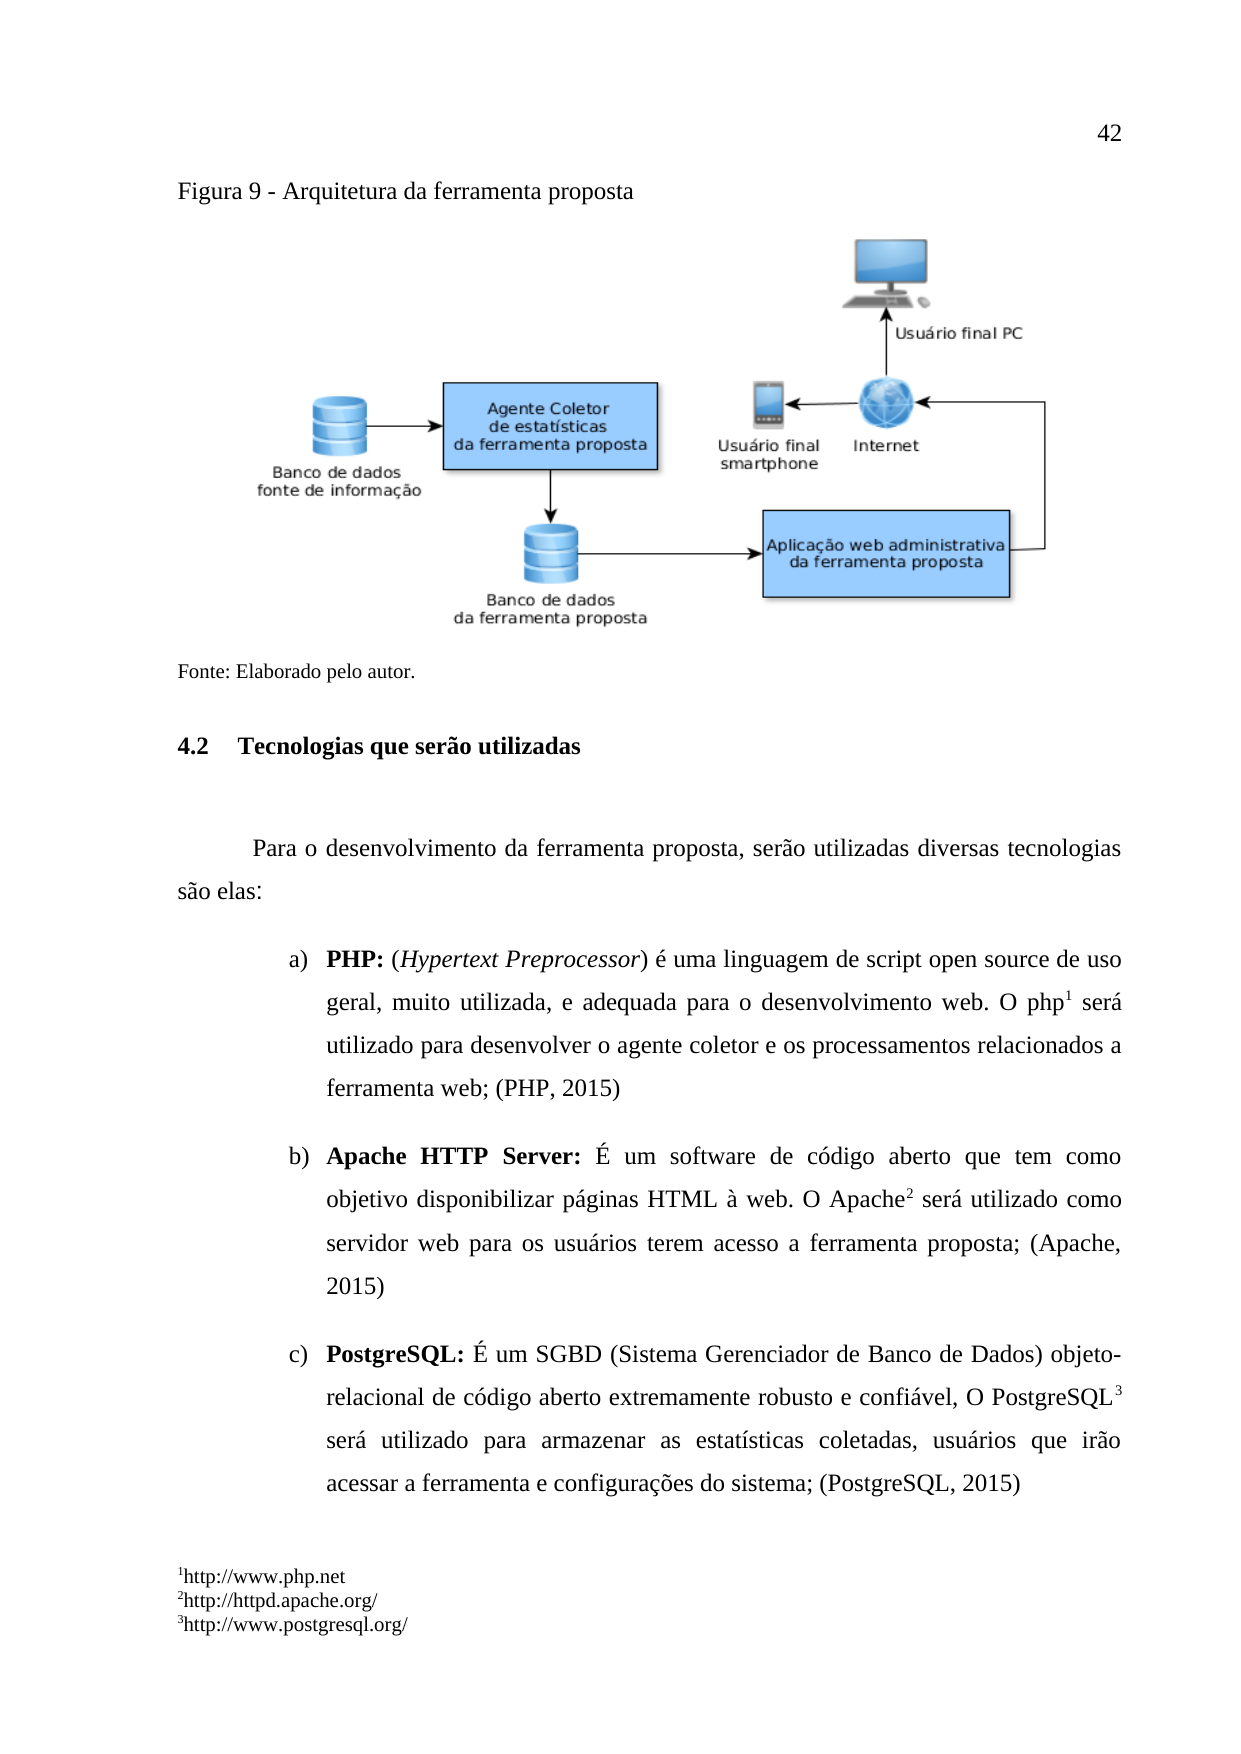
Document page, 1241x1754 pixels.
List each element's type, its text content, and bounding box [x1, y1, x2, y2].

list Apache HTTP Server: É um software de código aberto que tem como objetivo disponibilizar páginas HTML à web. O Apache será utilizado como servidor web para os usuários terem acesso a ferramenta proposta; (Apache, 2015) [288, 1141, 1122, 1299]
text Figura 9 - Arquitetura da ferramenta proposta [177, 176, 1122, 205]
text Fonte: Elaborado pelo autor. [177, 659, 1122, 683]
list http://httpd.apache.org/ [177, 1588, 1122, 1612]
picture [233, 219, 1066, 649]
list PHP: (Hypertext Preprocessor) é uma linguagem de script open source de uso geral, muito utilizada, e adequada para o desenvolvimento web. O php será utilizado para desenvolver o agente coletor e os processamentos relacionados a ferramenta web; (PHP, 2015) [288, 944, 1122, 1102]
list http://www.postgresql.org/ [177, 1612, 1122, 1636]
list PostgreSQL: É um SGBD (Sistema Gerenciador de Banco de Dados) objeto-relacional de código aberto extremamente robusto e confiável, O PostgreSQL será utilizado para armazenar as estatísticas coletadas, usuários que irão acessar a ferramenta e configurações do sistema; (PostgreSQL, 2015) [288, 1339, 1122, 1497]
list http://www.php.net [177, 1564, 1122, 1588]
text Para o desenvolvimento da ferramenta proposta, serão utilizadas diversas tecnologias são elas: [177, 833, 1122, 905]
list Tecnologias que serão utilizadas [177, 731, 1122, 760]
